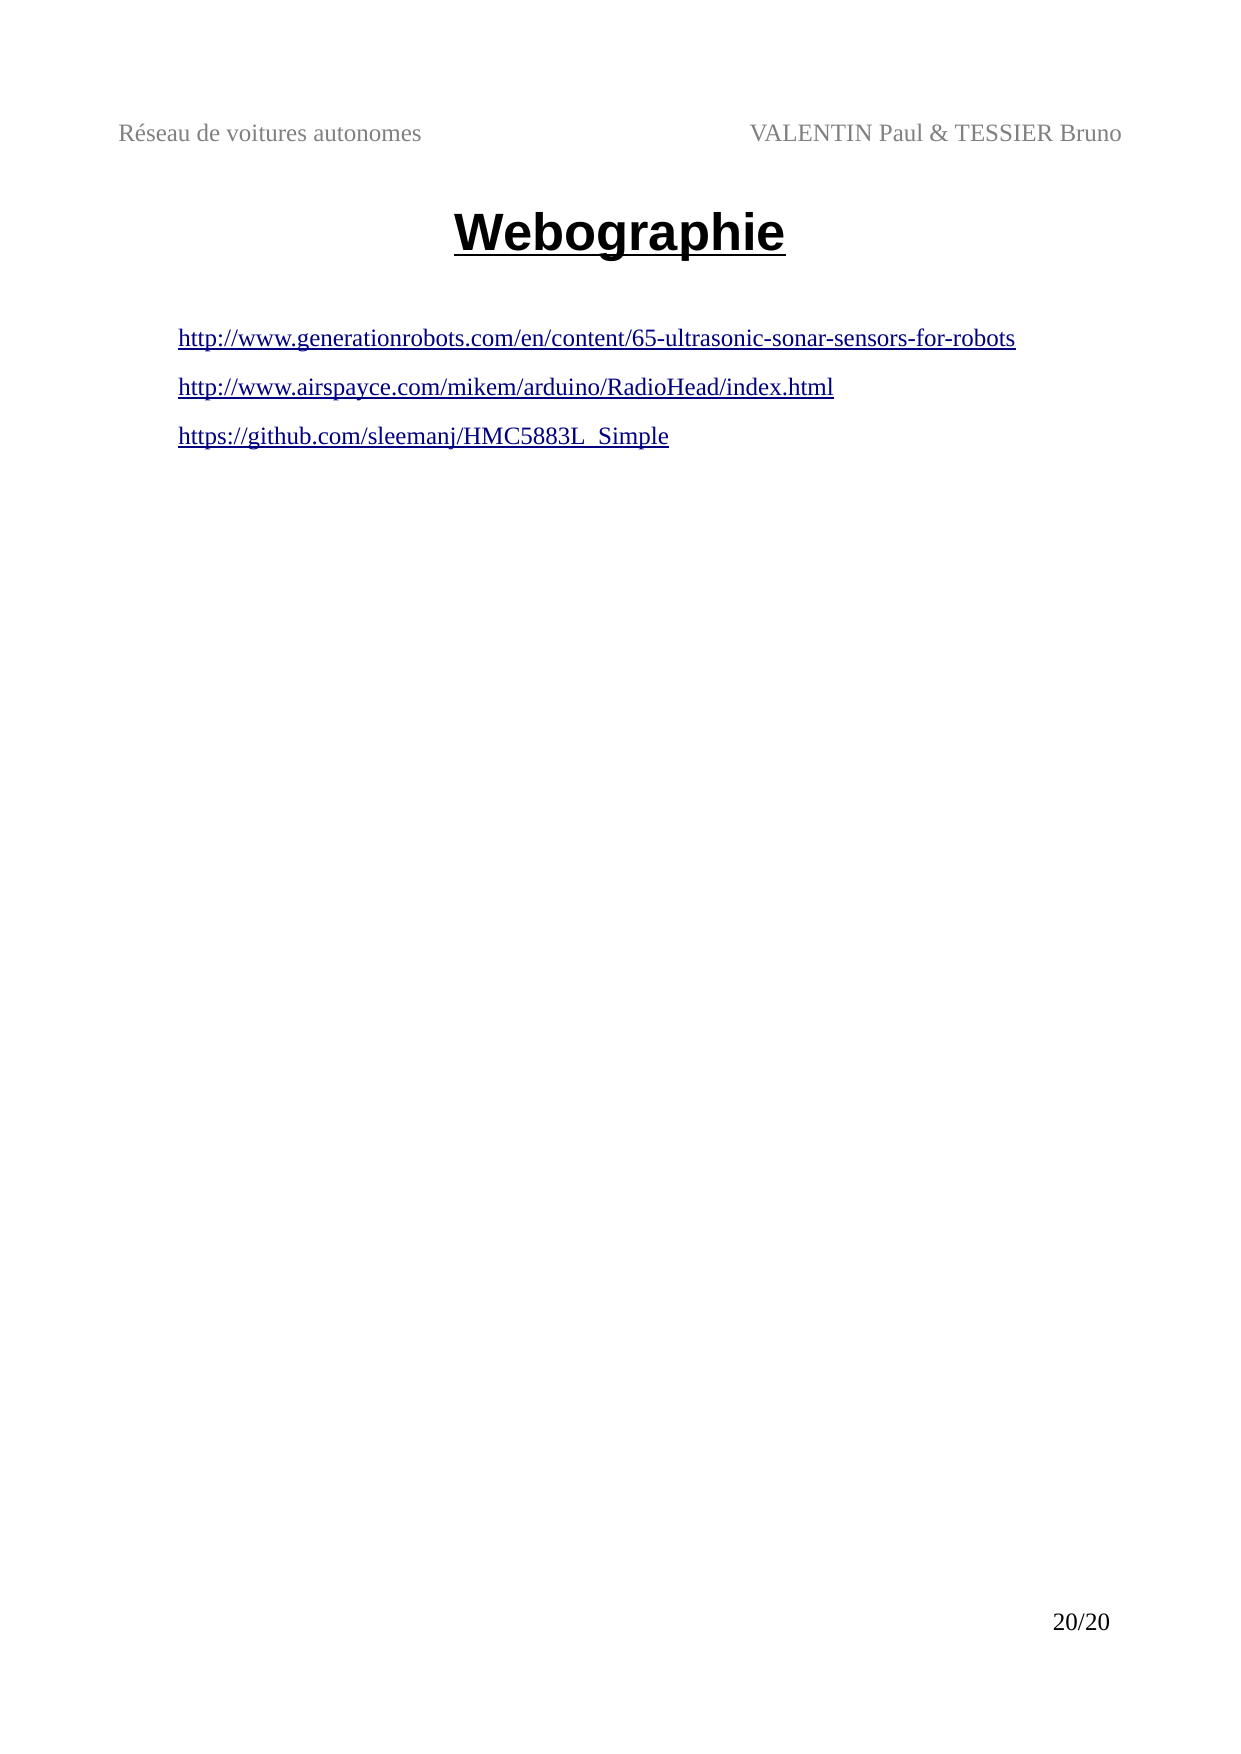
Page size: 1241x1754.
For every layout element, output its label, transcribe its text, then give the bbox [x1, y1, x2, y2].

text https://github.com/sleemanj/HMC5883L_Simple [118, 421, 1122, 450]
text http://www.airspayce.com/mikem/arduino/RadioHead/index.html [118, 372, 1122, 401]
subtitle Webographie [118, 201, 1122, 262]
text http://www.generationrobots.com/en/content/65-ultrasonic-sonar-sensors-for-robots [118, 323, 1122, 352]
